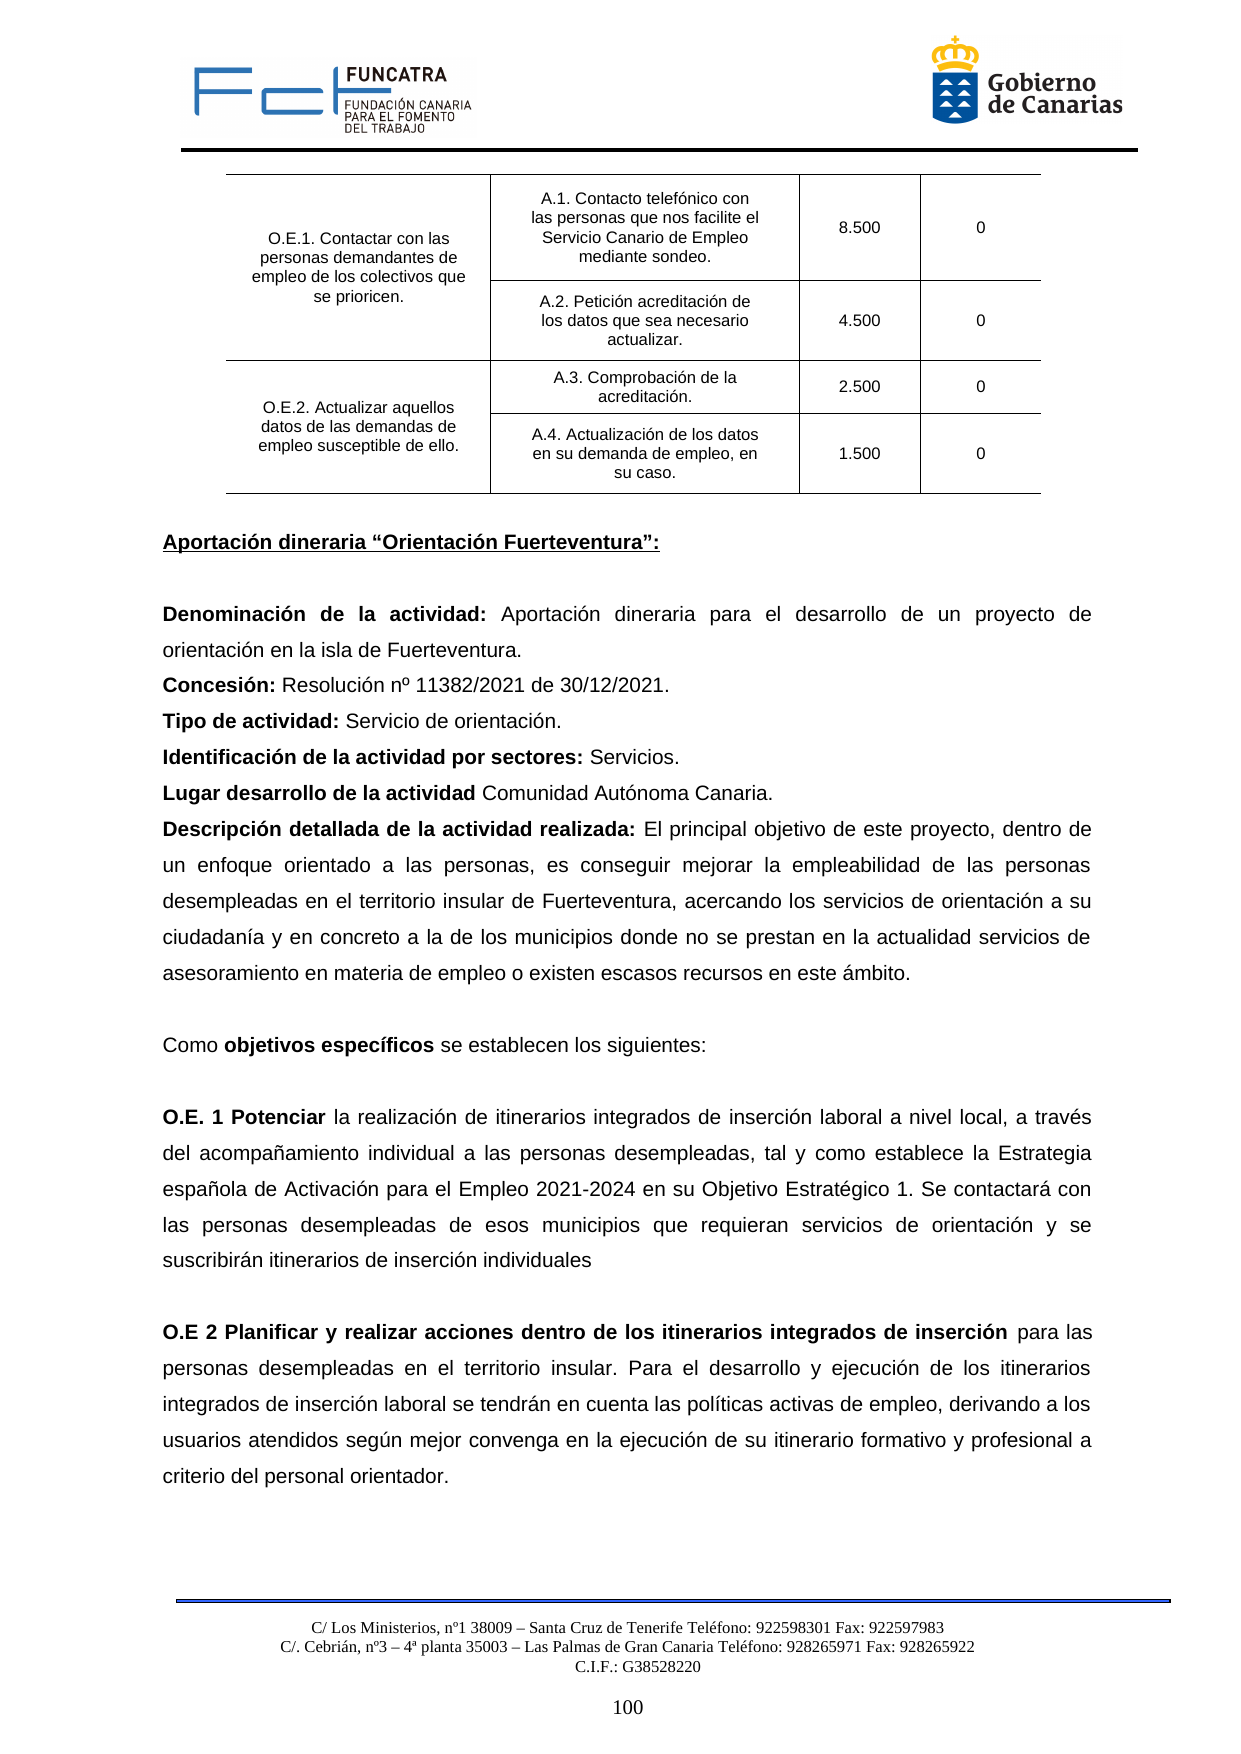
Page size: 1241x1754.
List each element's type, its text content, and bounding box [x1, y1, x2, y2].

text O.E 2 Planificar y realizar acciones dentro de los itinerarios integrados de inserción para las personas desempleadas en el territorio insular. Para el desarrollo y ejecución de los itinerarios integrados de inserción laboral se tendrán en cuenta las políticas activas de empleo, derivando a los usuarios atendidos según mejor convenga en la ejecución de su itinerario formativo y profesional a criterio del personal orientador. [162, 1320, 1093, 1488]
picture [180, 57, 477, 138]
table_cell A.4. Actualización de los datos en su demanda de empleo, en su caso. [491, 414, 799, 493]
table_cell 8.500 [800, 175, 920, 280]
table_cell A.2. Petición acreditación de los datos que sea necesario actualizar. [491, 281, 799, 360]
table_cell 2.500 [800, 361, 920, 413]
table_cell 0 [921, 361, 1041, 413]
text Concesión: Resolución nº 11382/2021 de 30/12/2021. [162, 673, 1093, 697]
text Identificación de la actividad por sectores: Servicios. [162, 745, 1093, 769]
table_cell 0 [921, 175, 1041, 280]
text Tipo de actividad: Servicio de orientación. [162, 709, 1093, 733]
text Denominación de la actividad: Aportación dineraria para el desarrollo de un proyecto de orientación en la isla de Fuerteventura. [162, 601, 1093, 661]
text Descripción detallada de la actividad realizada: El principal objetivo de este proyecto, dentro de un enfoque orientado a las personas, es conseguir mejorar la empleabilidad de las personas desempleadas en el territorio insular de Fuerteventura, acercando los servicios de orientación a su ciudadanía y en concreto a la de los municipios donde no se prestan en la actualidad servicios de asesoramiento en materia de empleo o existen escasos recursos en este ámbito. [162, 817, 1093, 985]
table_cell A.3. Comprobación de la acreditación. [491, 361, 799, 413]
table_cell 0 [921, 281, 1041, 360]
picture [931, 35, 1123, 124]
table_cell 1.500 [800, 414, 920, 493]
text Aportación dineraria “Orientación Fuerteventura”: [162, 529, 1093, 553]
table_cell 0 [921, 414, 1041, 493]
table_cell O.E.2. Actualizar aquellos datos de las demandas de empleo susceptible de ello. [226, 361, 490, 493]
text Como objetivos específicos se establecen los siguientes: [162, 1033, 1093, 1057]
table_cell A.1. Contacto telefónico con las personas que nos facilite el Servicio Canario de Empleo mediante sondeo. [491, 175, 799, 280]
text O.E. 1 Potenciar la realización de itinerarios integrados de inserción laboral a nivel local, a través del acompañamiento individual a las personas desempleadas, tal y como establece la Estrategia española de Activación para el Empleo 2021-2024 en su Objetivo Estratégico 1. Se contactará con las personas desempleadas de esos municipios que requieran servicios de orientación y se suscribirán itinerarios de inserción individuales [162, 1104, 1093, 1272]
table_cell 4.500 [800, 281, 920, 360]
table_cell O.E.1. Contactar con las personas demandantes de empleo de los colectivos que se prioricen. [226, 175, 490, 360]
text Lugar desarrollo de la actividad Comunidad Autónoma Canaria. [162, 781, 1093, 805]
